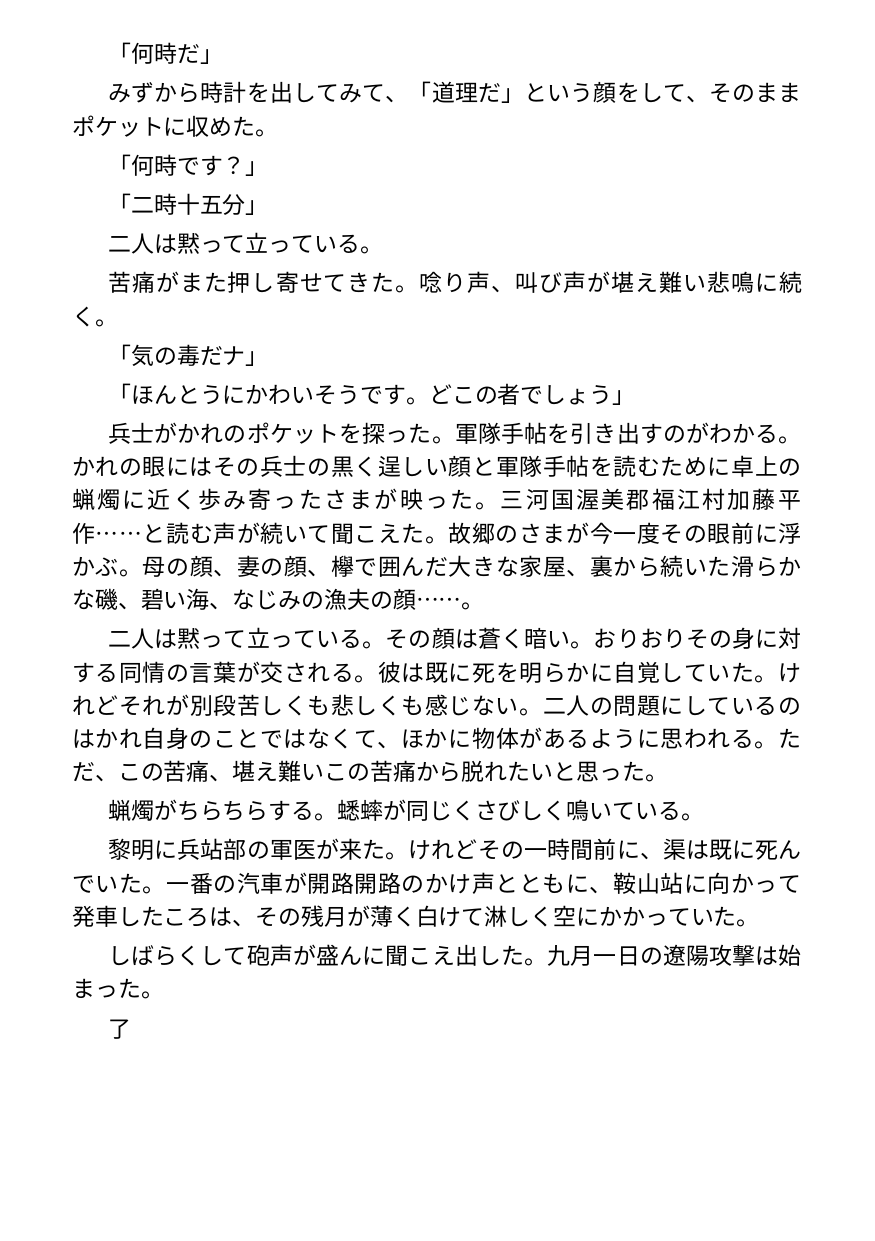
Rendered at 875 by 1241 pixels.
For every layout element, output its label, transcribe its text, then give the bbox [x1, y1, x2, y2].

text 「何時だ」 [72, 36, 802, 69]
text 二人は黙って立っている。その顔は蒼く暗い。おりおりその身に対する同情の言葉が交される。彼は既に死を明らかに自覚していた。けれどそれが別段苦しくも悲しくも感じない。二人の問題にしているのはかれ自身のことではなくて、ほかに物体があるように思われる。ただ、この苦痛、堪え難いこの苦痛から脱れたいと思った。 [72, 621, 802, 787]
text 「二時十五分」 [72, 187, 802, 220]
text 黎明に兵站部の軍医が来た。けれどその一時間前に、渠は既に死んでいた。一番の汽車が開路開路のかけ声とともに、鞍山站に向かって発車したころは、その残月が薄く白けて淋しく空にかかっていた。 [72, 832, 802, 932]
text 蝋燭がちらちらする。蟋蟀が同じくさびしく鳴いている。 [72, 793, 802, 826]
text 「気の毒だナ」 [72, 337, 802, 371]
text しばらくして砲声が盛んに聞こえ出した。九月一日の遼陽攻撃は始まった。 [72, 938, 802, 1004]
text 「ほんとうにかわいそうです。どこの者でしょう」 [72, 377, 802, 410]
text 兵士がかれのポケットを探った。軍隊手帖を引き出すのがわかる。かれの眼にはその兵士の黒く逞しい顔と軍隊手帖を読むために卓上の蝋燭に近く歩み寄ったさまが映った。三河国渥美郡福江村加藤平作……と読む声が続いて聞こえた。故郷のさまが今一度その眼前に浮かぶ。母の顔、妻の顔、欅で囲んだ大きな家屋、裏から続いた滑らかな磯、碧い海、なじみの漁夫の顔……。 [72, 416, 802, 615]
text 二人は黙って立っている。 [72, 226, 802, 259]
text 苦痛がまた押し寄せてきた。唸り声、叫び声が堪え難い悲鳴に続く。 [72, 265, 802, 332]
text みずから時計を出してみて、「道理だ」という顔をして、そのままポケットに収めた。 [72, 75, 802, 142]
text 了 [72, 1010, 802, 1044]
text 「何時です？」 [72, 148, 802, 181]
